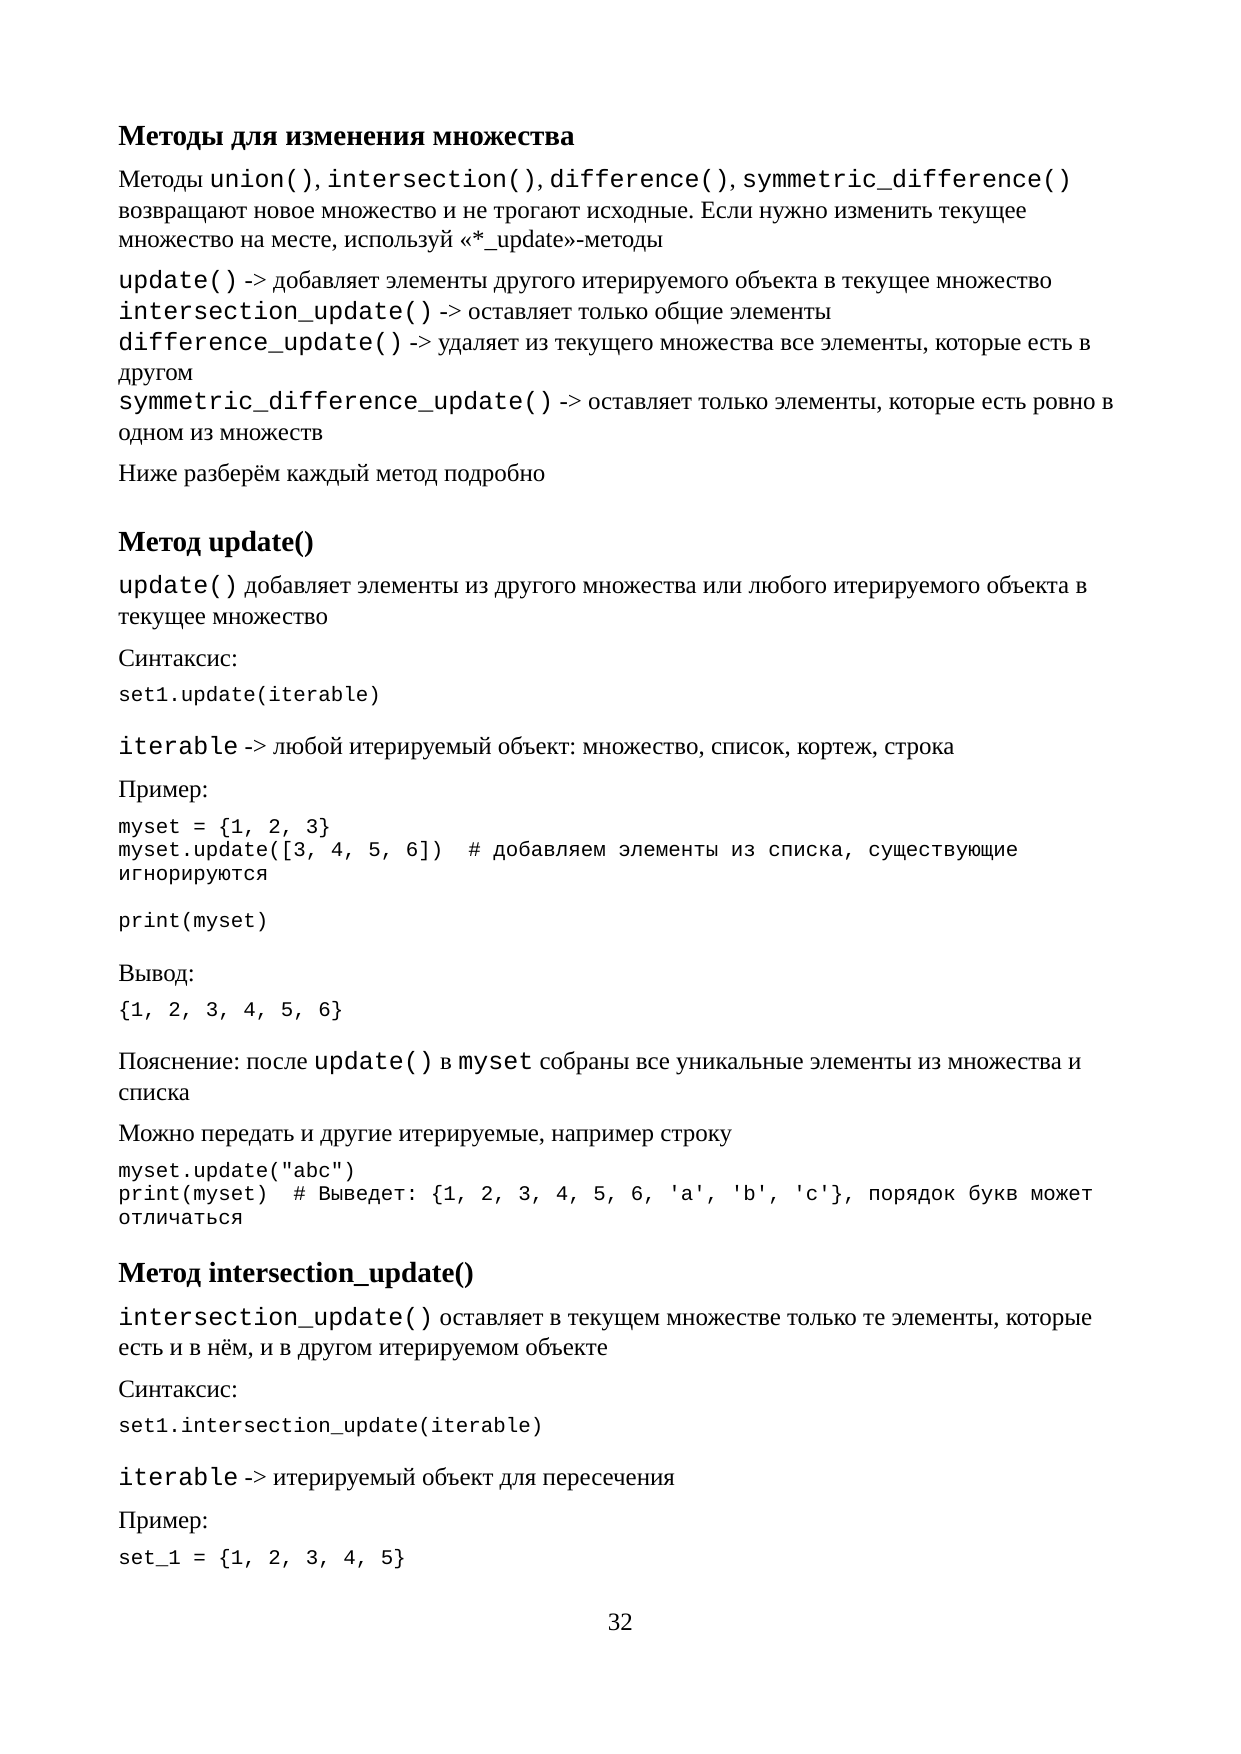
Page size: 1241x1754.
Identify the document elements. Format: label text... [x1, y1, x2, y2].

text Можно передать и другие итерируемые, например строку [118, 1118, 1122, 1147]
text set_1 = {1, 2, 3, 4, 5} [118, 1547, 1122, 1570]
subtitle Метод update() [118, 524, 1122, 558]
text Синтаксис: [118, 1374, 1122, 1402]
text iterable -> итерируемый объект для пересечения [118, 1462, 1122, 1493]
text {1, 2, 3, 4, 5, 6} [118, 999, 1122, 1023]
text update() добавляет элементы из другого множества или любого итерируемого объекта в текущее множество [118, 571, 1122, 630]
text myset.update("abc") [118, 1159, 1122, 1183]
text Пример: [118, 774, 1122, 803]
text update() -> добавляет элементы другого итерируемого объекта в текущее множество intersection_update() -> оставляет только общие элементы difference_update() -> удаляет из текущего множества все элементы, которые есть в другом symmetric_difference_update() -> оставляет только элементы, которые есть ровно в одном из множеств [118, 265, 1122, 446]
text print(myset) # Выведет: {1, 2, 3, 4, 5, 6, 'a', 'b', 'c'}, порядок букв может отличаться [118, 1183, 1122, 1231]
text print(myset) [118, 910, 1122, 934]
text intersection_update() оставляет в текущем множестве только те элементы, которые есть и в нём, и в другом итерируемом объекте [118, 1302, 1122, 1361]
text iterable -> любой итерируемый объект: множество, список, кортеж, строка [118, 731, 1122, 762]
text Ниже разберём каждый метод подробно [118, 458, 1122, 487]
text Синтаксис: [118, 643, 1122, 671]
text Пример: [118, 1506, 1122, 1534]
text set1.intersection_update(iterable) [118, 1415, 1122, 1438]
text Методы union(), intersection(), difference(), symmetric_difference() возвращают новое множество и не трогают исходные. Если нужно изменить текущее множество на месте, используй «*_update»-методы [118, 164, 1122, 252]
subtitle Методы для изменения множества [118, 118, 1122, 152]
text Вывод: [118, 958, 1122, 986]
text myset = {1, 2, 3} [118, 816, 1122, 839]
subtitle Метод intersection_update() [118, 1256, 1122, 1289]
text myset.update([3, 4, 5, 6]) # добавляем элементы из списка, существующие игнорируются [118, 839, 1122, 887]
text Пояснение: после update() в myset собраны все уникальные элементы из множества и списка [118, 1046, 1122, 1106]
text set1.update(iterable) [118, 684, 1122, 708]
